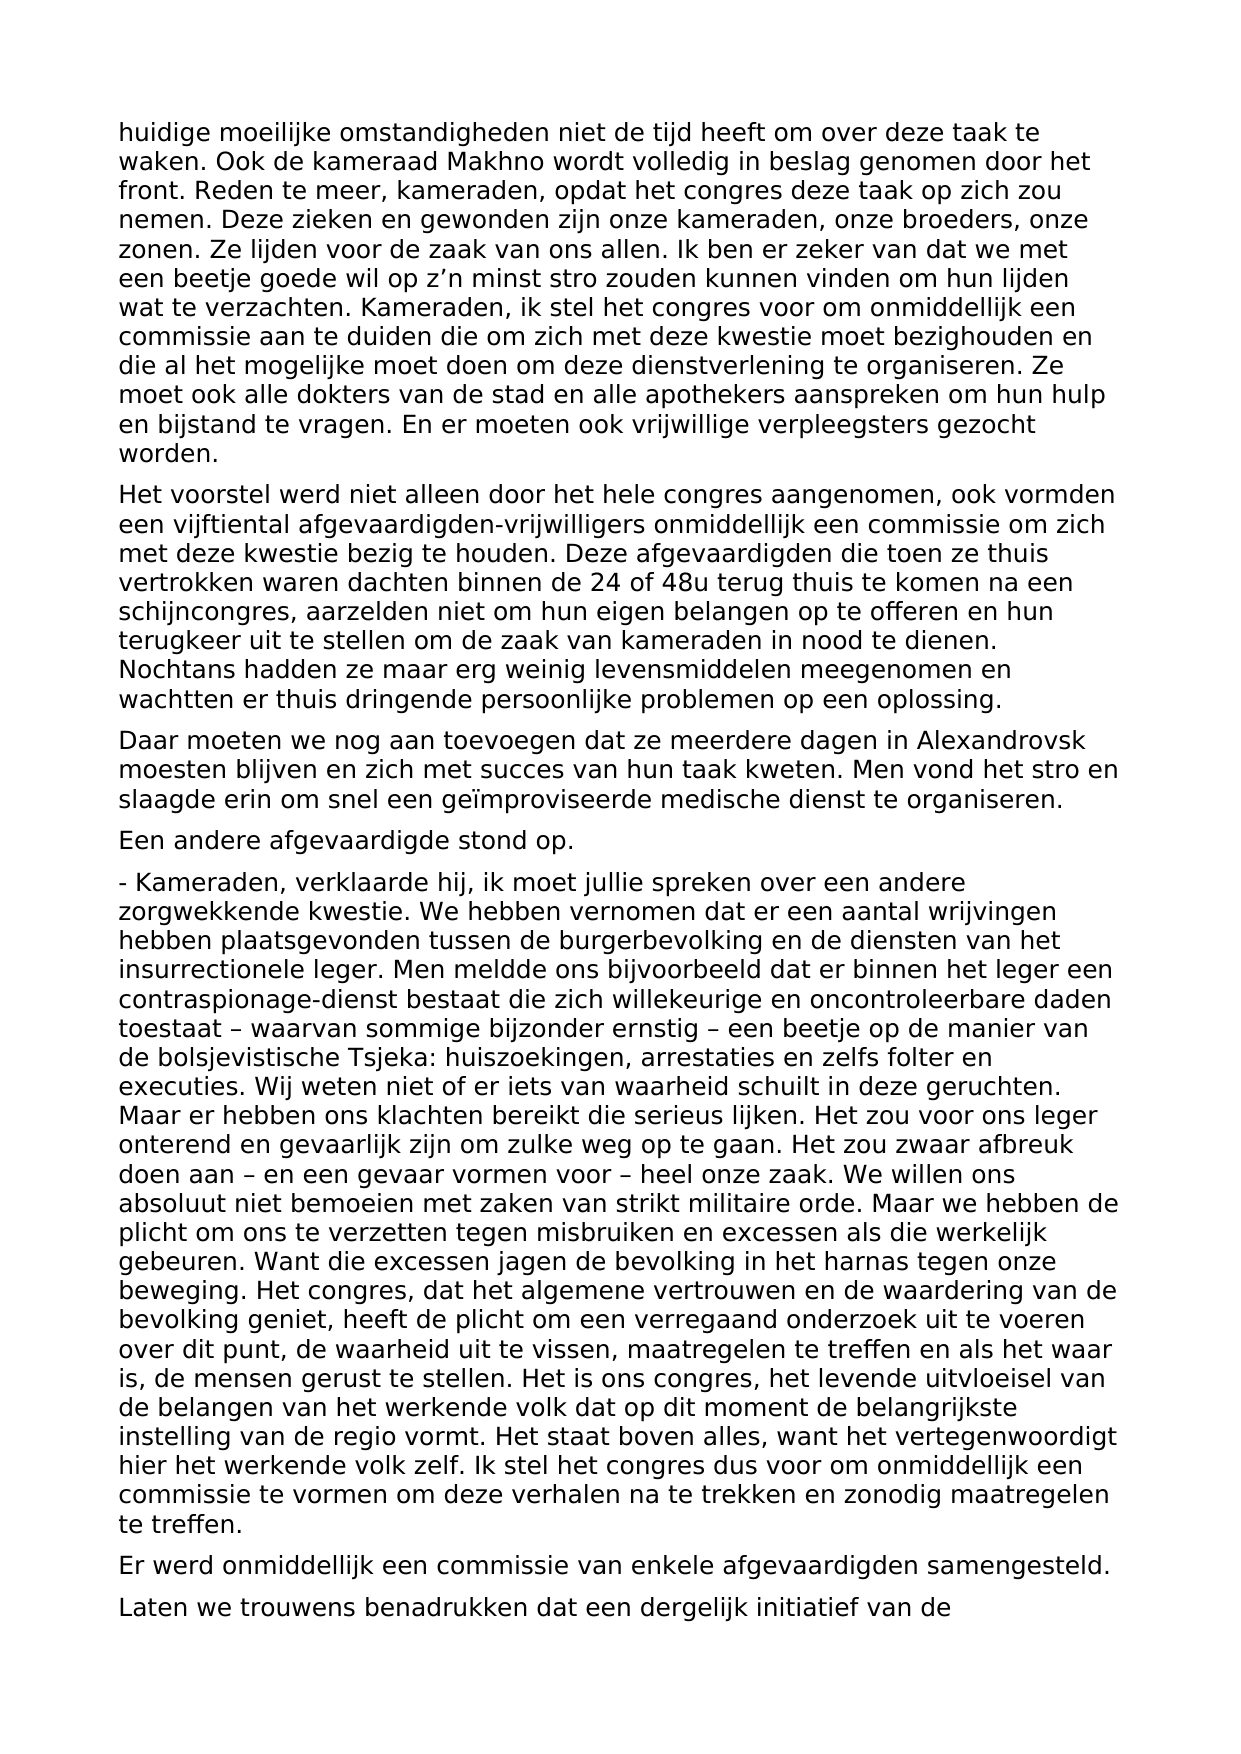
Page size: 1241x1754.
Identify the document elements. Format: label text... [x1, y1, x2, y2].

text - Kameraden, verklaarde hij, ik moet jullie spreken over een andere zorgwekkende kwestie. We hebben vernomen dat er een aantal wrijvingen hebben plaatsgevonden tussen de burgerbevolking en de diensten van het insurrectionele leger. Men meldde ons bijvoorbeeld dat er binnen het leger een contraspionage-dienst bestaat die zich willekeurige en oncontroleerbare daden toestaat – waarvan sommige bijzonder ernstig – een beetje op de manier van de bolsjevistische Tsjeka: huiszoekingen, arrestaties en zelfs folter en executies. Wij weten niet of er iets van waarheid schuilt in deze geruchten. Maar er hebben ons klachten bereikt die serieus lijken. Het zou voor ons leger onterend en gevaarlijk zijn om zulke weg op te gaan. Het zou zwaar afbreuk doen aan – en een gevaar vormen voor – heel onze zaak. We willen ons absoluut niet bemoeien met zaken van strikt militaire orde. Maar we hebben de plicht om ons te verzetten tegen misbruiken en excessen als die werkelijk gebeuren. Want die excessen jagen de bevolking in het harnas tegen onze beweging. Het congres, dat het algemene vertrouwen en de waardering van de bevolking geniet, heeft de plicht om een verregaand onderzoek uit te voeren over dit punt, de waarheid uit te vissen, maatregelen te treffen en als het waar is, de mensen gerust te stellen. Het is ons congres, het levende uitvloeisel van de belangen van het werkende volk dat op dit moment de belangrijkste instelling van de regio vormt. Het staat boven alles, want het vertegenwoordigt hier het werkende volk zelf. Ik stel het congres dus voor om onmiddellijk een commissie te vormen om deze verhalen na te trekken en zonodig maatregelen te treffen. [118, 868, 1122, 1539]
text Laten we trouwens benadrukken dat een dergelijk initiatief van de [118, 1593, 1122, 1622]
text Het voorstel werd niet alleen door het hele congres aangenomen, ook vormden een vijftiental afgevaardigden-vrijwilligers onmiddellijk een commissie om zich met deze kwestie bezig te houden. Deze afgevaardigden die toen ze thuis vertrokken waren dachten binnen de 24 of 48u terug thuis te komen na een schijncongres, aarzelden niet om hun eigen belangen op te offeren en hun terugkeer uit te stellen om de zaak van kameraden in nood te dienen. Nochtans hadden ze maar erg weinig levensmiddelen meegenomen en wachtten er thuis dringende persoonlijke problemen op een oplossing. [118, 481, 1122, 714]
text Daar moeten we nog aan toevoegen dat ze meerdere dagen in Alexandrovsk moesten blijven en zich met succes van hun taak kweten. Men vond het stro en slaagde erin om snel een geïmproviseerde medische dienst te organiseren. [118, 726, 1122, 814]
text Een andere afgevaardigde stond op. [118, 826, 1122, 856]
text huidige moeilijke omstandigheden niet de tijd heeft om over deze taak te waken. Ook de kameraad Makhno wordt volledig in beslag genomen door het front. Reden te meer, kameraden, opdat het congres deze taak op zich zou nemen. Deze zieken en gewonden zijn onze kameraden, onze broeders, onze zonen. Ze lijden voor de zaak van ons allen. Ik ben er zeker van dat we met een beetje goede wil op z’n minst stro zouden kunnen vinden om hun lijden wat te verzachten. Kameraden, ik stel het congres voor om onmiddellijk een commissie aan te duiden die om zich met deze kwestie moet bezighouden en die al het mogelijke moet doen om deze dienstverlening te organiseren. Ze moet ook alle dokters van de stad en alle apothekers aanspreken om hun hulp en bijstand te vragen. En er moeten ook vrijwillige verpleegsters gezocht worden. [118, 118, 1122, 468]
text Er werd onmiddellijk een commissie van enkele afgevaardigden samengesteld. [118, 1551, 1122, 1581]
